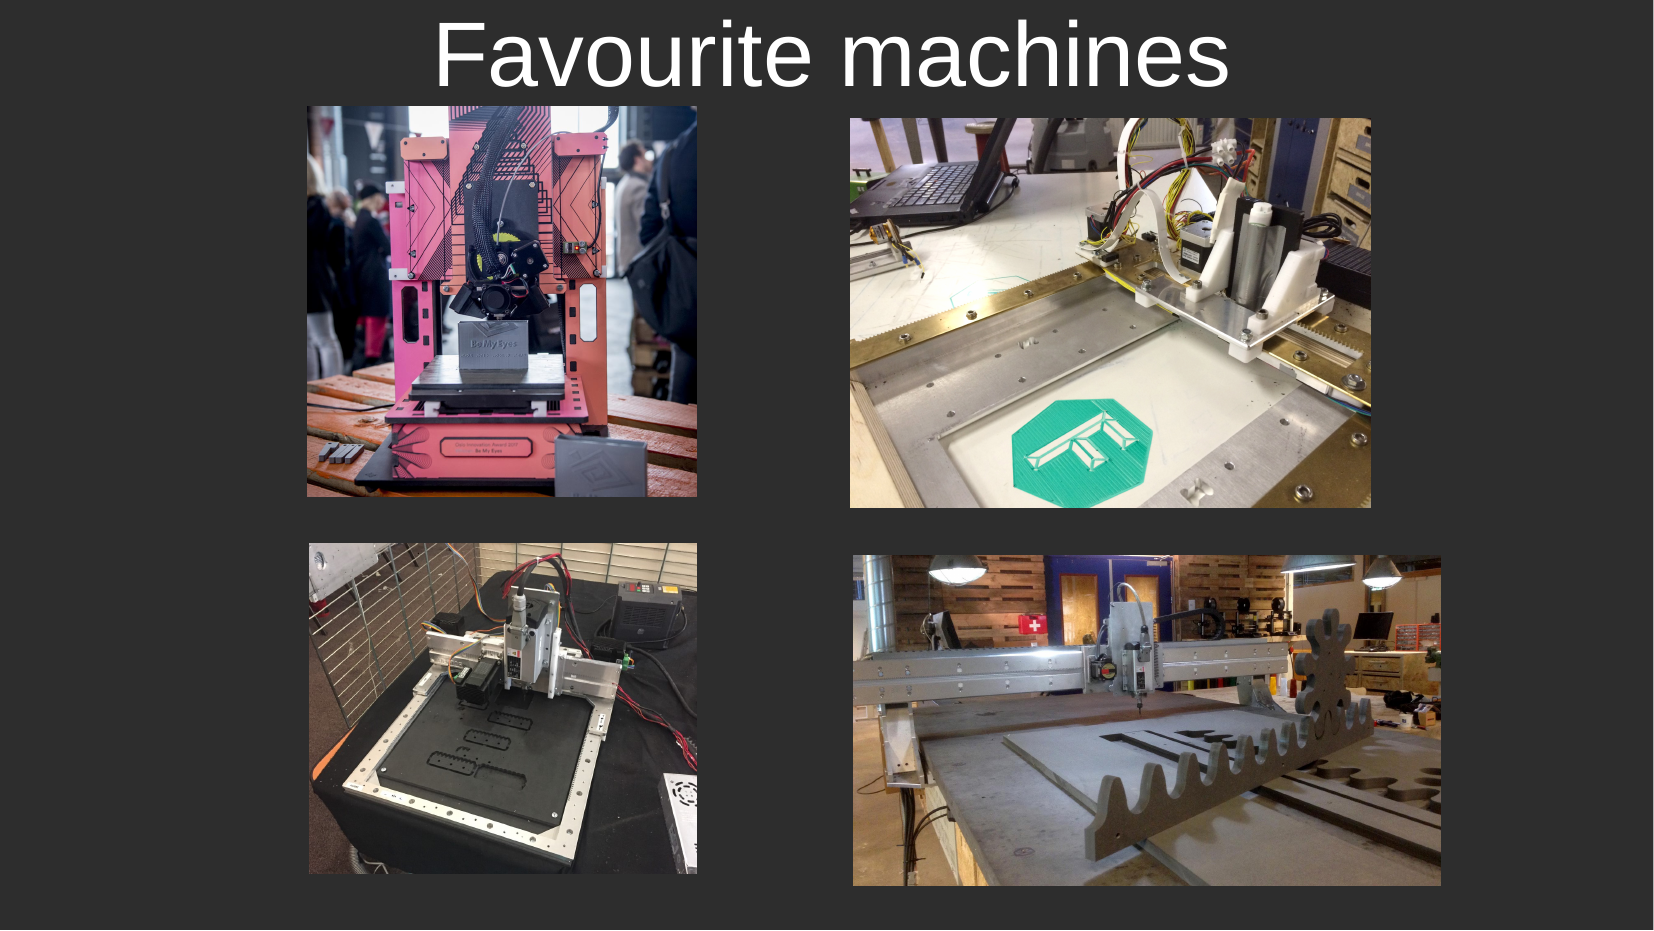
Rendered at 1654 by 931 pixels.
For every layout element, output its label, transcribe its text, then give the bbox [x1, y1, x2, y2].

picture [309, 543, 697, 875]
title Favourite machines [94, 3, 1571, 107]
picture [307, 106, 697, 497]
picture [850, 118, 1371, 508]
picture [853, 555, 1441, 886]
